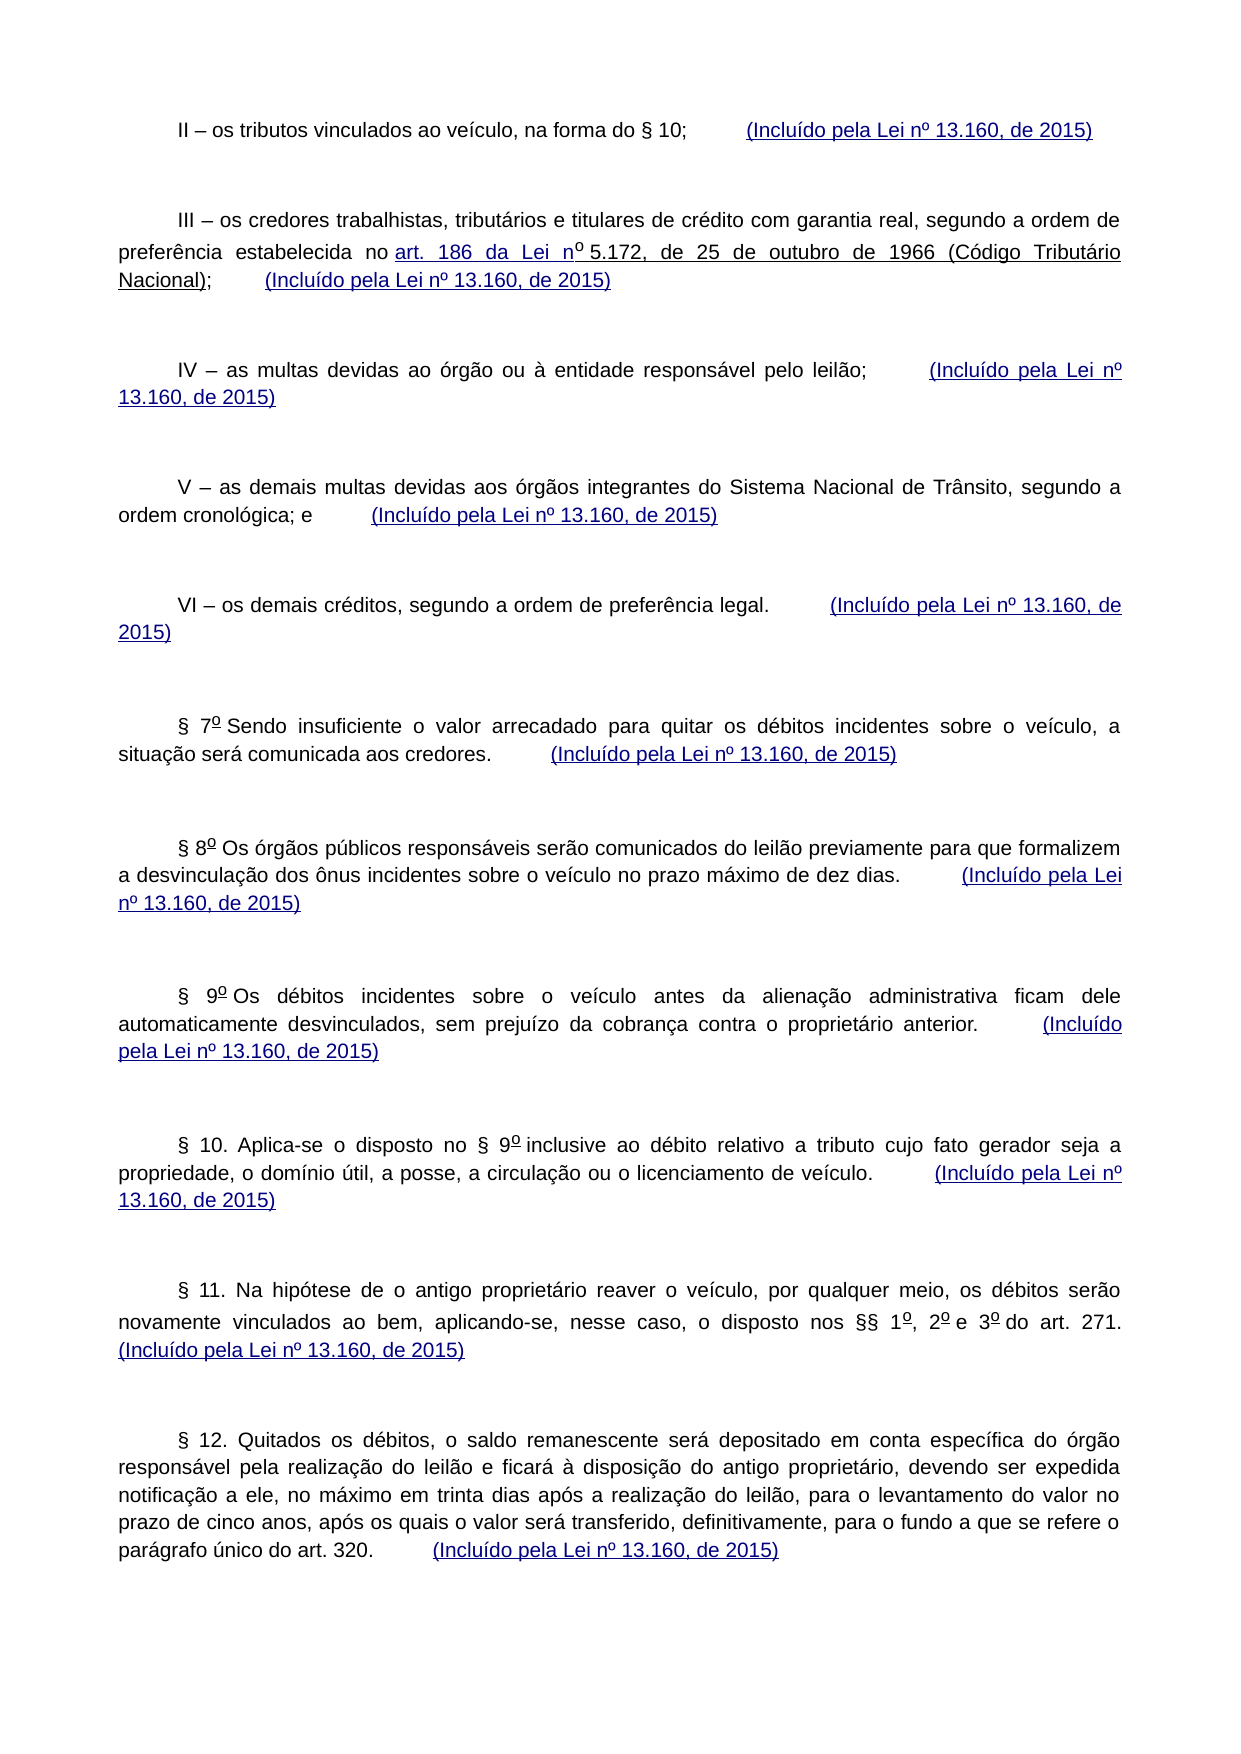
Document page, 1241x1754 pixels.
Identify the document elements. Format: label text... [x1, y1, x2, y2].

text § 7o Sendo insuficiente o valor arrecadado para quitar os débitos incidentes sobre o veículo, a situação será comunicada aos credores. (Incluído pela Lei nº 13.160, de 2015) [118, 710, 1122, 765]
text VI – os demais créditos, segundo a ordem de preferência legal. (Incluído pela Lei nº 13.160, de 2015) [118, 593, 1122, 644]
text IV – as multas devidas ao órgão ou à entidade responsável pelo leilão; (Incluído pela Lei nº 13.160, de 2015) [118, 358, 1122, 409]
text § 8o Os órgãos públicos responsáveis serão comunicados do leilão previamente para que formalizem a desvinculação dos ônus incidentes sobre o veículo no prazo máximo de dez dias. (Incluído pela Lei nº 13.160, de 2015) [118, 831, 1122, 914]
text § 12. Quitados os débitos, o saldo remanescente será depositado em conta específica do órgão responsável pela realização do leilão e ficará à disposição do antigo proprietário, devendo ser expedida notificação a ele, no máximo em trinta dias após a realização do leilão, para o levantamento do valor no prazo de cinco anos, após os quais o valor será transferido, definitivamente, para o fundo a que se refere o parágrafo único do art. 320. (Incluído pela Lei nº 13.160, de 2015) [118, 1427, 1122, 1561]
text II – os tributos vinculados ao veículo, na forma do § 10; (Incluído pela Lei nº 13.160, de 2015) [118, 118, 1122, 142]
text V – as demais multas devidas aos órgãos integrantes do Sistema Nacional de Trânsito, segundo a ordem cronológica; e (Incluído pela Lei nº 13.160, de 2015) [118, 475, 1122, 527]
text § 9o Os débitos incidentes sobre o veículo antes da alienação administrativa ficam dele automaticamente desvinculados, sem prejuízo da cobrança contra o proprietário anterior. (Incluído pela Lei nº 13.160, de 2015) [118, 980, 1122, 1063]
text § 10. Aplica-se o disposto no § 9o inclusive ao débito relativo a tributo cujo fato gerador seja a propriedade, o domínio útil, a posse, a circulação ou o licenciamento de veículo. (Incluído pela Lei nº 13.160, de 2015) [118, 1129, 1122, 1212]
text III – os credores trabalhistas, tributários e titulares de crédito com garantia real, segundo a ordem de preferência estabelecida no art. 186 da Lei no 5.172, de 25 de outubro de 1966 (Código Tributário Nacional); (Incluído pela Lei nº 13.160, de 2015) [118, 208, 1122, 292]
text § 11. Na hipótese de o antigo proprietário reaver o veículo, por qualquer meio, os débitos serão novamente vinculados ao bem, aplicando-se, nesse caso, o disposto nos §§ 1o, 2o e 3o do art. 271. (Incluído pela Lei nº 13.160, de 2015) [118, 1278, 1122, 1361]
